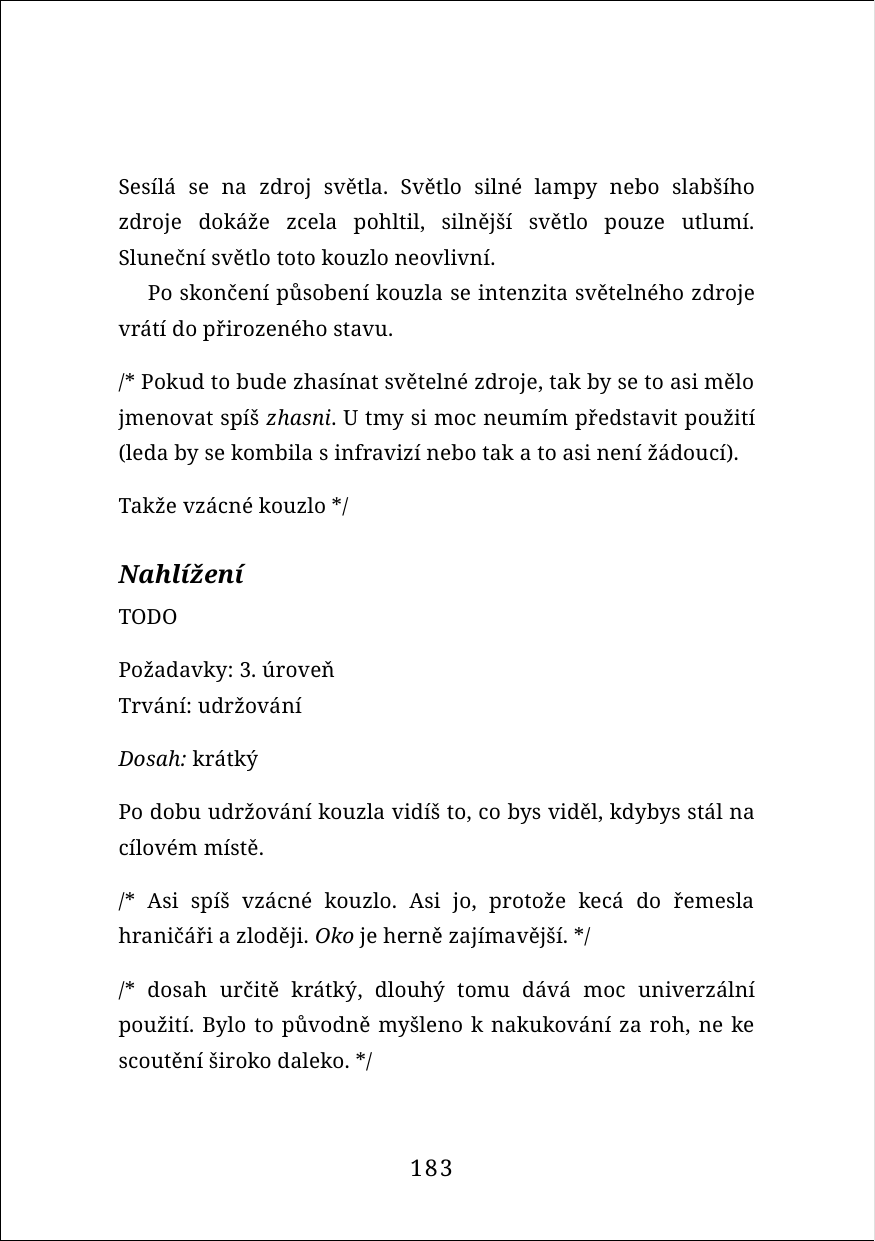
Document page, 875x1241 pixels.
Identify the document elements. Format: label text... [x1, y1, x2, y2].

text Takže vzácné kouzlo */ [118, 491, 756, 520]
text TODO [118, 602, 756, 631]
text Požadavky: 3. úroveň Trvání: udržování [118, 655, 756, 719]
text Po dobu udržování kouzla vidíš to, co bys viděl, kdybys stál na cílovém místě. [118, 797, 756, 861]
text /* Asi spíš vzácné kouzlo. Asi jo, protože kecá do řemesla hraničáři a zloději. Oko je herně zajímavější. */ [118, 886, 756, 950]
text Sesílá se na zdroj světla. Světlo silné lampy nebo slabšího zdroje dokáže zcela pohltil, silnější světlo pouze utlumí. Sluneční světlo toto kouzlo neovlivní. Po skončení působení kouzla se intenzita světelného zdroje vrátí do přirozeného stavu. [118, 172, 756, 342]
text /* dosah určitě krátký, dlouhý tomu dává moc univerzální použití. Bylo to původně myšleno k nakukování za roh, ne ke scoutění široko daleko. */ [118, 975, 756, 1074]
text Dosah: krátký [118, 744, 756, 773]
text /* Pokud to bude zhasínat světelné zdroje, tak by se to asi mělo jmenovat spíš zhasni. U tmy si moc neumím představit použití (leda by se kombila s infravizí nebo tak a to asi není žádoucí). [118, 367, 756, 467]
subtitle Nahlížení [118, 556, 756, 590]
